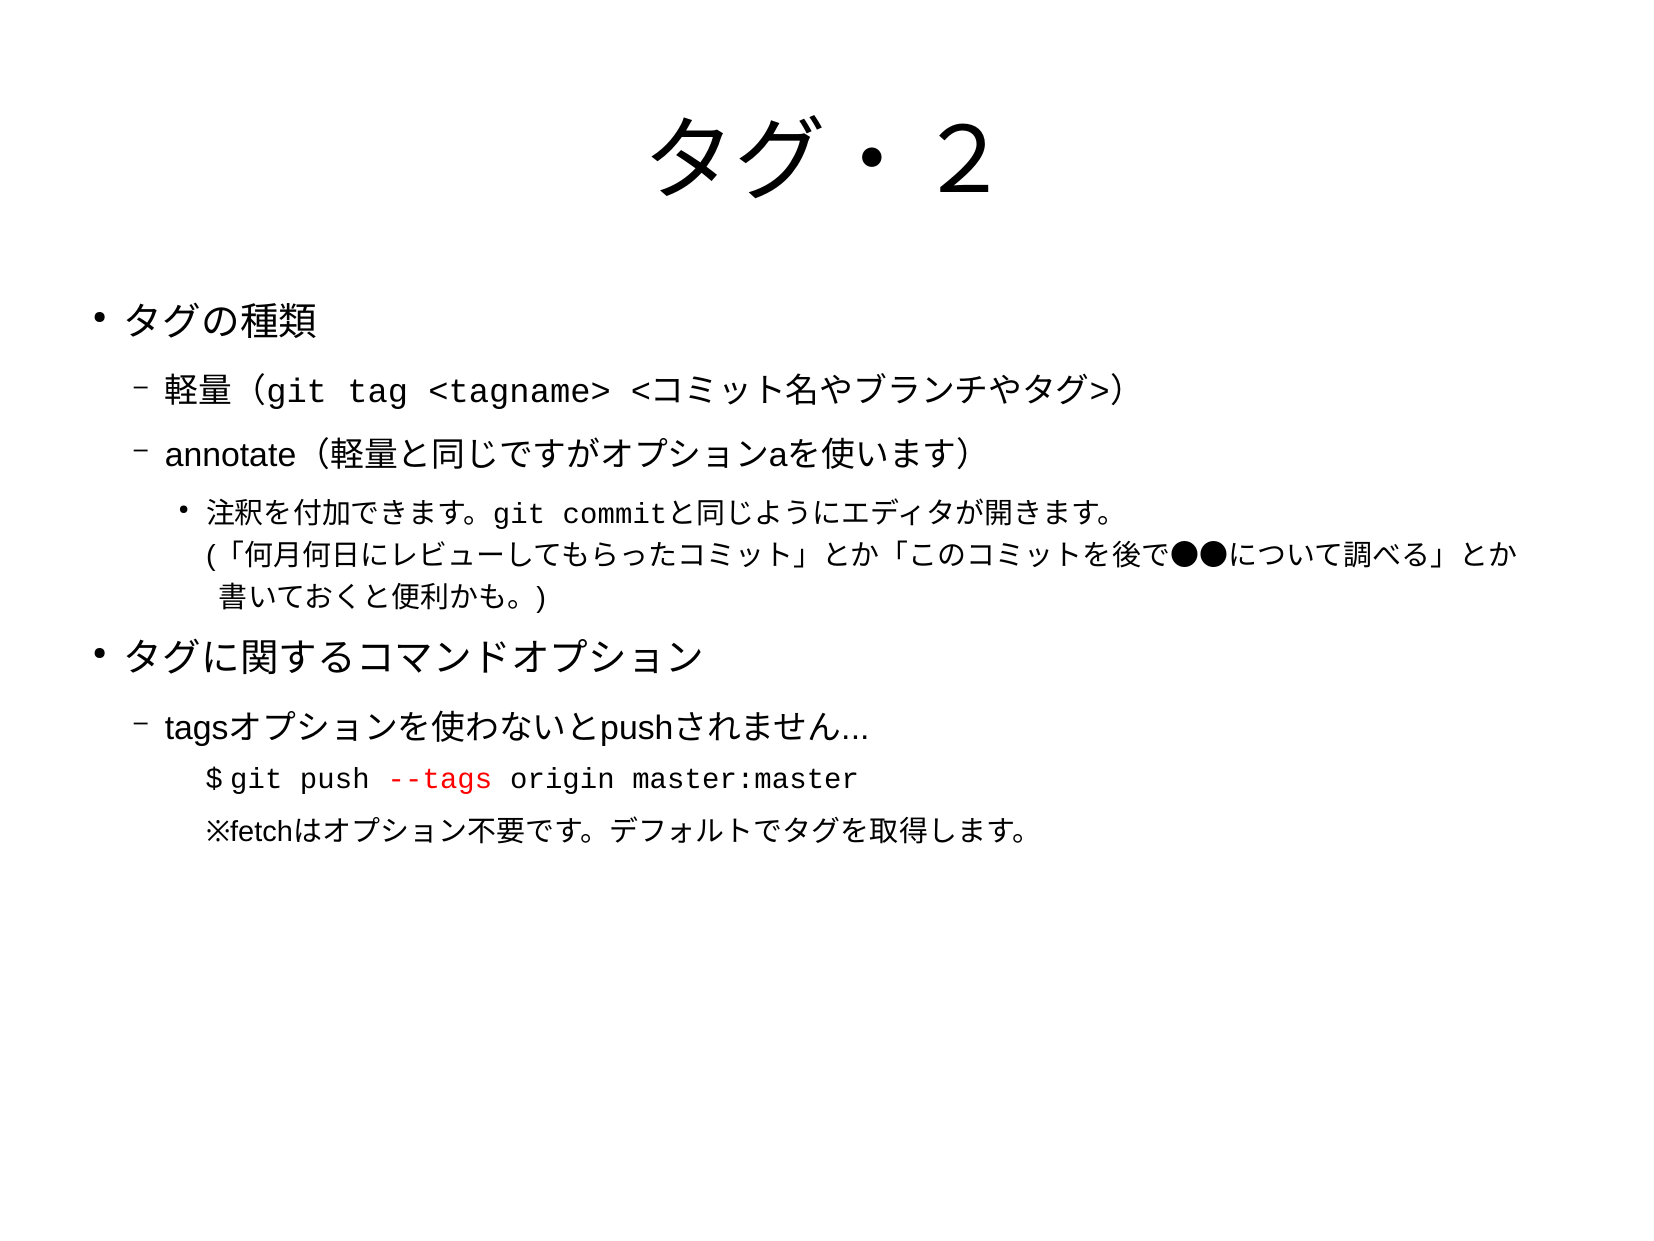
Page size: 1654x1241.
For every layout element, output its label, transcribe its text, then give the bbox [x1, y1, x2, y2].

list タグの種類 軽量（git tag <tagname> <コミット名やブランチやタグ>） annotate（軽量と同じですがオプションaを使います） 注釈を付加できます。git commitと同じようにエディタが開きます。 (「何月何日にレビューしてもらったコミット」とか「このコミットを後で●●について調べる」とか 書いておくと便利かも。) タグに関するコマンドオプション tagsオプションを使わないとpushされません... $ git push --tags origin master:master ※fetchはオプション不要です。デフォルトでタグを取得します。 [82, 290, 1538, 898]
title タグ・２ [82, 49, 1571, 257]
